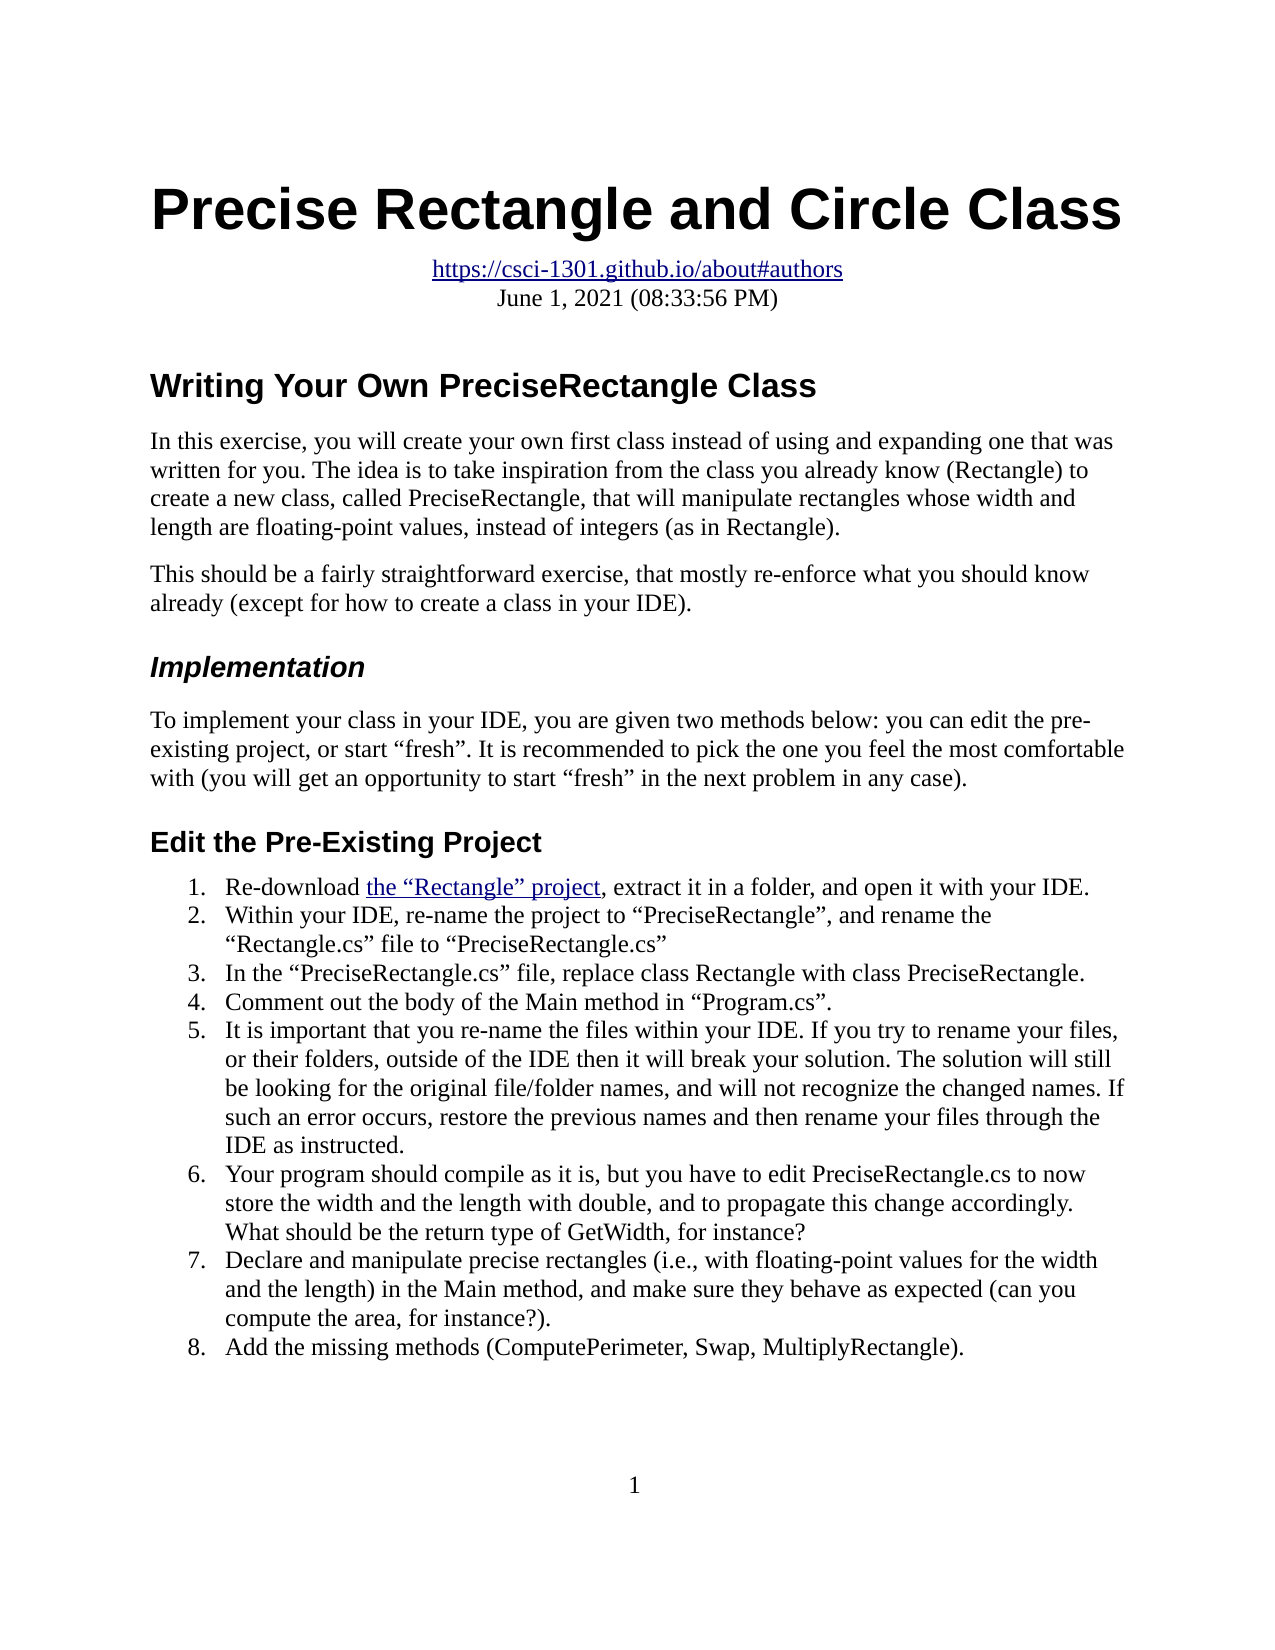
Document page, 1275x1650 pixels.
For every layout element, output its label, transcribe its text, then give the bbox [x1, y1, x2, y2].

text To implement your class in your IDE, you are given two methods below: you can edit the pre-existing project, or start “fresh”. It is recommended to pick the one you feel the most comfortable with (you will get an opportunity to start “fresh” in the next problem in any case). [150, 705, 1125, 792]
list Comment out the body of the Main method in “Program.cs”. [187, 987, 1125, 1015]
list Declare and manipulate precise rectangles (i.e., with floating-point values for the width and the length) in the Main method, and make sure they behave as expected (can you compute the area, for instance?). [187, 1245, 1125, 1332]
list Your program should compile as it is, but you have to edit PreciseRectangle.cs to now store the width and the length with double, and to propagate this change accordingly. What should be the return type of GetWidth, for instance? [187, 1159, 1125, 1245]
subtitle Writing Your Own PreciseRectangle Class [150, 366, 1125, 404]
text June 1, 2021 (08:33:56 PM) [150, 283, 1125, 312]
text In this exercise, you will create your own first class instead of using and expanding one that was written for you. The idea is to take inspiration from the class you already know (Rectangle) to create a new class, called PreciseRectangle, that will manipulate rectangles whose width and length are floating-point values, instead of integers (as in Rectangle). [150, 426, 1125, 541]
subtitle Edit the Pre-Existing Project [150, 826, 1125, 859]
subtitle Implementation [150, 650, 1125, 684]
text https://csci-1301.github.io/about#authors [150, 254, 1125, 283]
list Add the missing methods (ComputePerimeter, Swap, MultiplyRectangle). [187, 1332, 1125, 1360]
list Re-download the “Rectangle” project, extract it in a folder, and open it with your IDE. [187, 872, 1125, 900]
list Within your IDE, re-name the project to “PreciseRectangle”, and rename the “Rectangle.cs” file to “PreciseRectangle.cs” [187, 900, 1125, 958]
list In the “PreciseRectangle.cs” file, replace class Rectangle with class PreciseRectangle. [187, 958, 1125, 987]
text This should be a fairly straightforward exercise, that mostly re-enforce what you should know already (except for how to create a class in your IDE). [150, 559, 1125, 616]
list It is important that you re-name the files within your IDE. If you try to rename your files, or their folders, outside of the IDE then it will break your solution. The solution will still be looking for the original file/folder names, and will not recognize the changed names. If such an error occurs, restore the previous names and then rename your files through the IDE as instructed. [187, 1015, 1125, 1159]
title Precise Rectangle and Circle Class [150, 175, 1125, 242]
